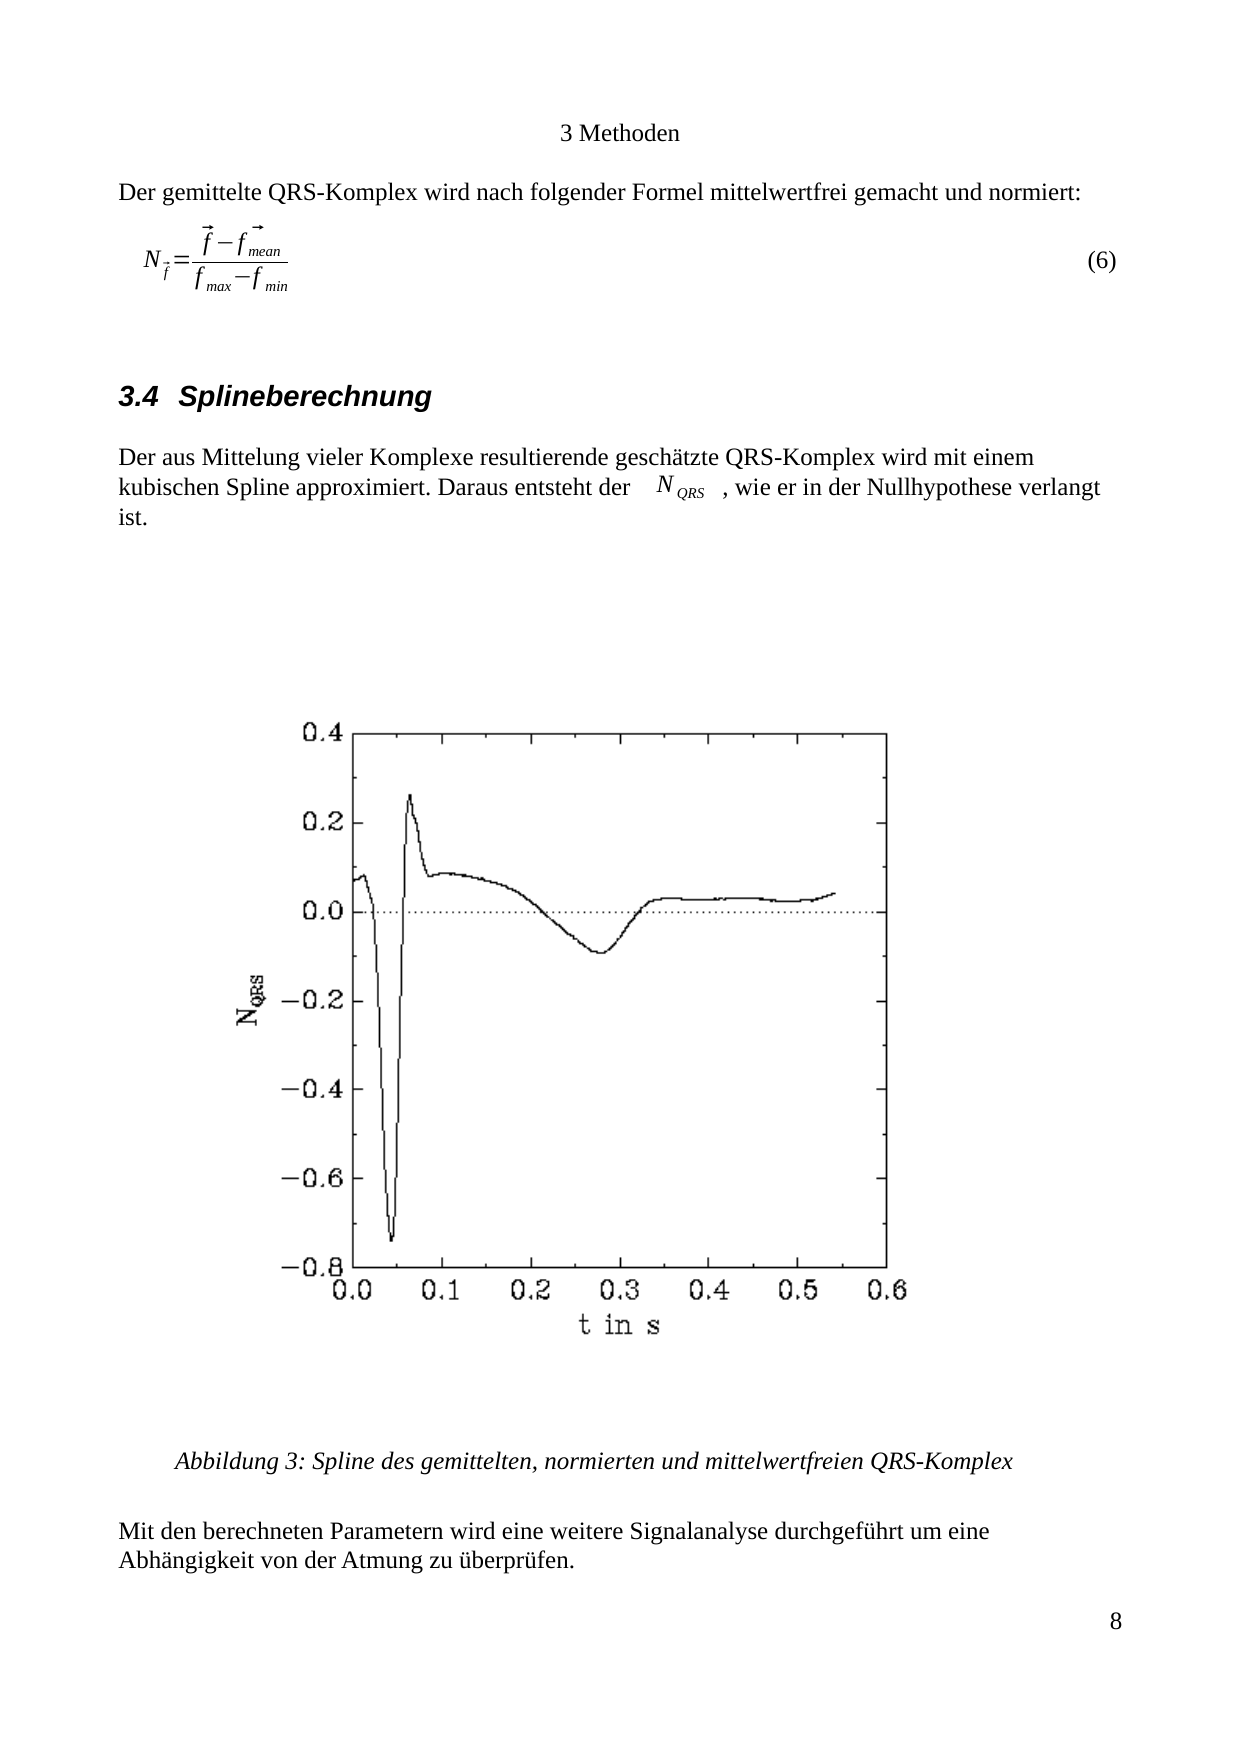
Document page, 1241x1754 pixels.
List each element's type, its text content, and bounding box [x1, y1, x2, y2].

subtitle Splineberechnung [118, 379, 1122, 413]
picture [175, 555, 1066, 1447]
table_header [118, 218, 924, 313]
text Der gemittelte QRS-Komplex wird nach folgender Formel mittelwertfrei gemacht und normiert: [118, 177, 1122, 206]
text Abbildung 3: Spline des gemittelten, normierten und mittelwertfreien QRS-Komplex [175, 1447, 1065, 1475]
table_header (6) [924, 218, 1122, 313]
text Der aus Mittelung vieler Komplexe resultierende geschätzte QRS-Komplex wird mit einem kubischen Spline approximiert. Daraus entsteht der , wie er in der Nullhypothese verlangt ist. [118, 442, 1122, 531]
text Mit den berechneten Parametern wird eine weitere Signalanalyse durchgeführt um eine Abhängigkeit von der Atmung zu überprüfen. [118, 1516, 1122, 1574]
